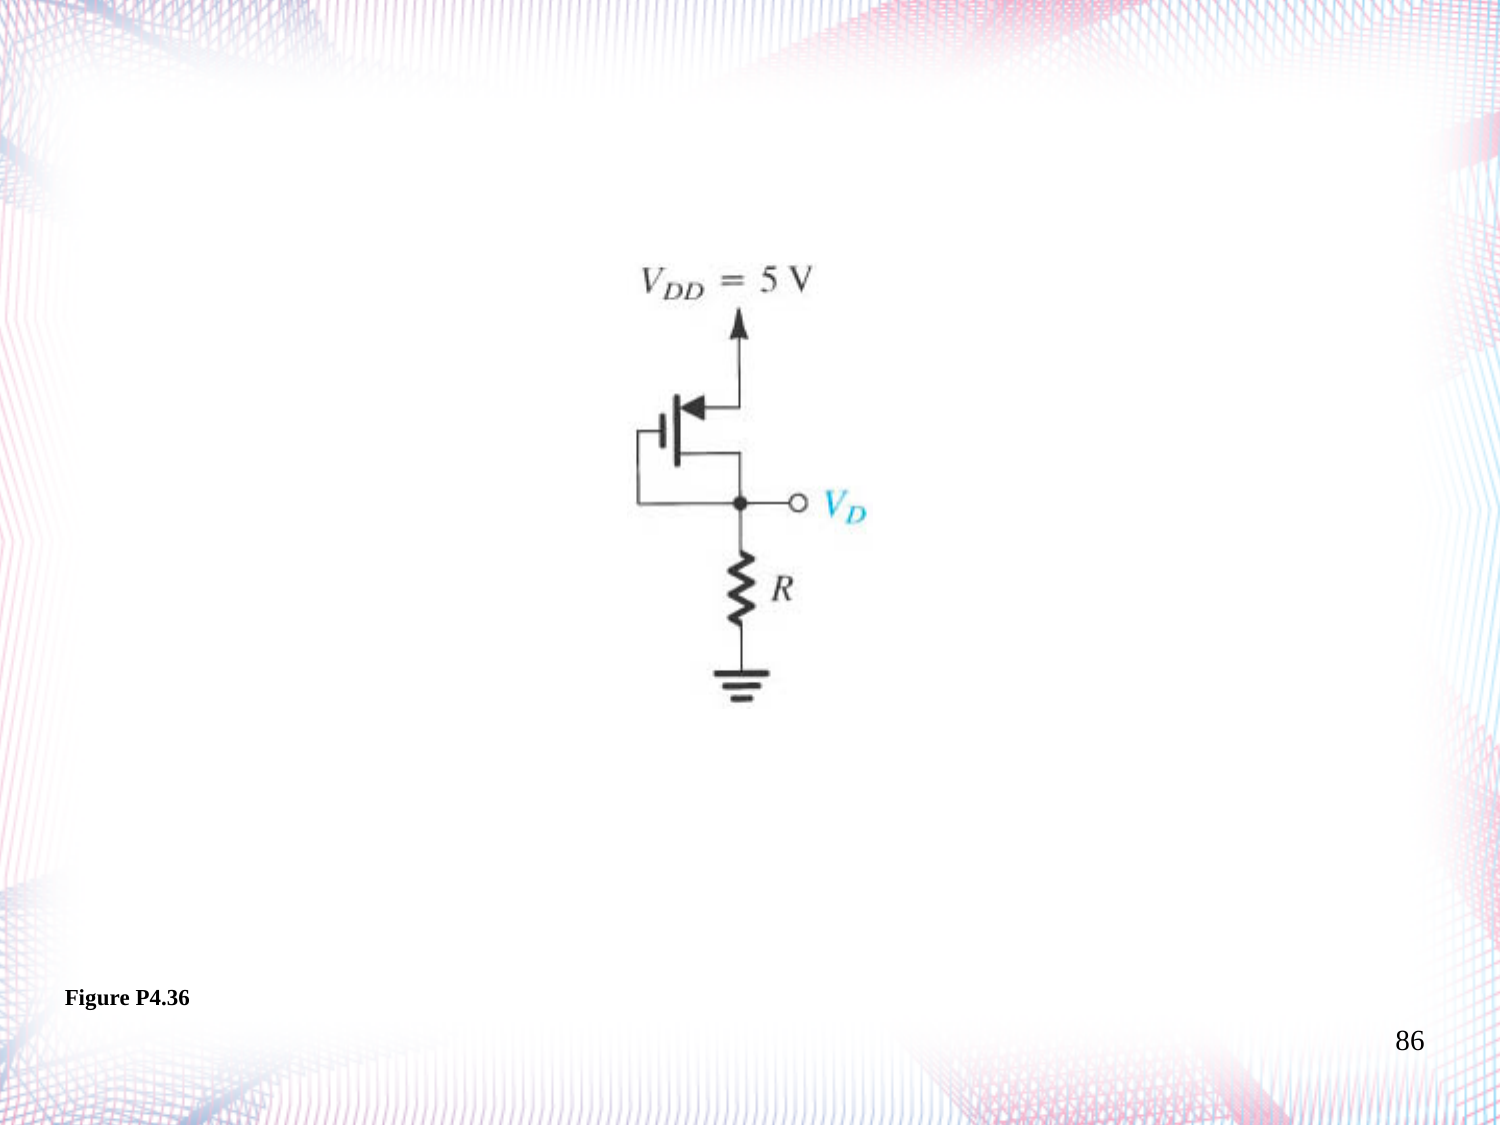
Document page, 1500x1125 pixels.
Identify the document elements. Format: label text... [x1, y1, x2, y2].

text_box Figure P4.36 [49, 975, 1213, 1018]
picture [0, 0, 1500, 1125]
